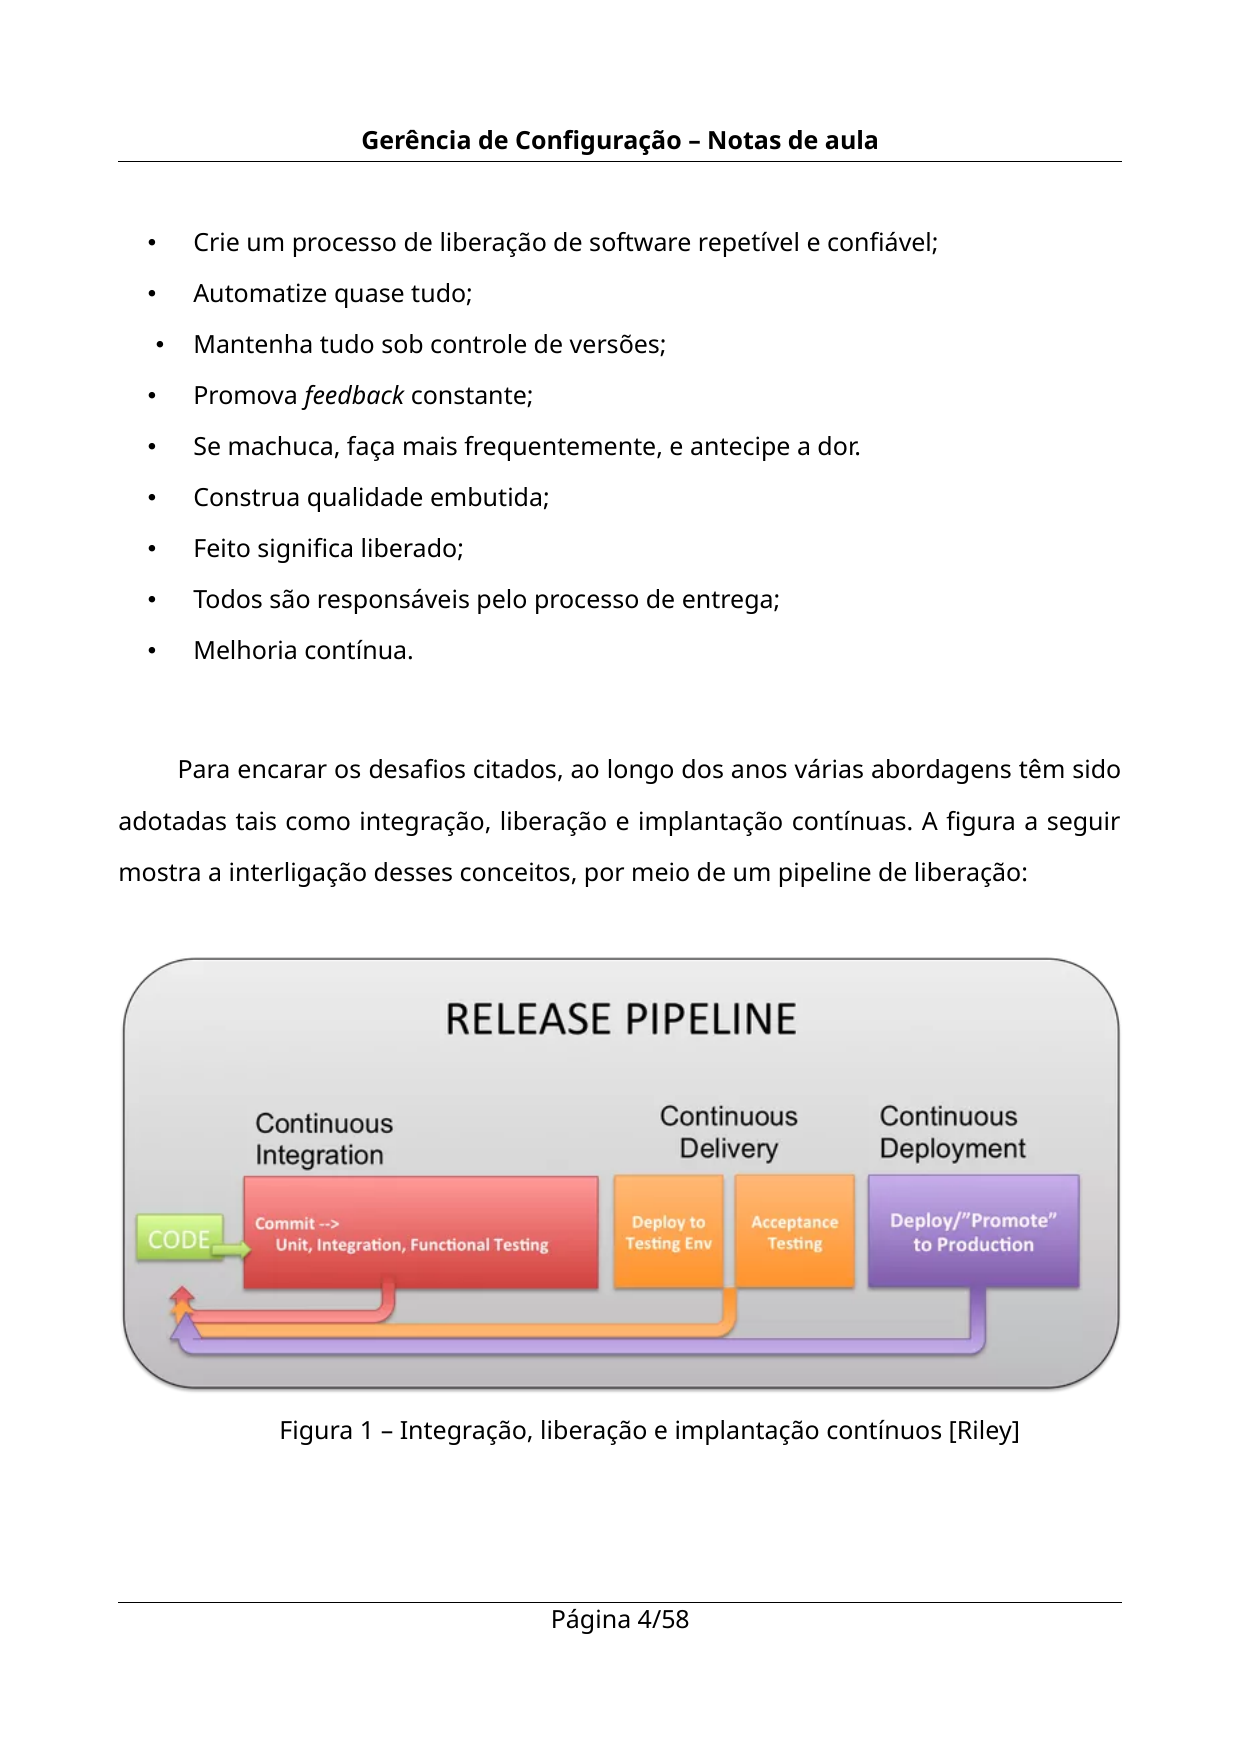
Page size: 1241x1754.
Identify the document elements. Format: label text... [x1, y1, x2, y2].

list Se machuca, faça mais frequentemente, e antecipe a dor. [118, 429, 1122, 463]
list Todos são responsáveis pelo processo de entrega; [118, 582, 1122, 616]
list Crie um processo de liberação de software repetível e confiável; [118, 224, 1122, 259]
list Mantenha tudo sob controle de versões; [156, 327, 1122, 361]
text Para encarar os desafios citados, ao longo dos anos várias abordagens têm sido adotadas tais como integração, liberação e implantação contínuas. A figura a seguir mostra a interligação desses conceitos, por meio de um pipeline de liberação: [118, 752, 1122, 888]
text Figura 1 – Integração, liberação e implantação contínuos [Riley] [118, 1396, 1122, 1446]
list Melhoria contínua. [118, 633, 1122, 667]
list Feito significa liberado; [118, 531, 1122, 565]
picture [118, 956, 1123, 1396]
list Promova feedback constante; [118, 378, 1122, 412]
list Automatize quase tudo; [118, 276, 1122, 310]
list Construa qualidade embutida; [118, 480, 1122, 514]
